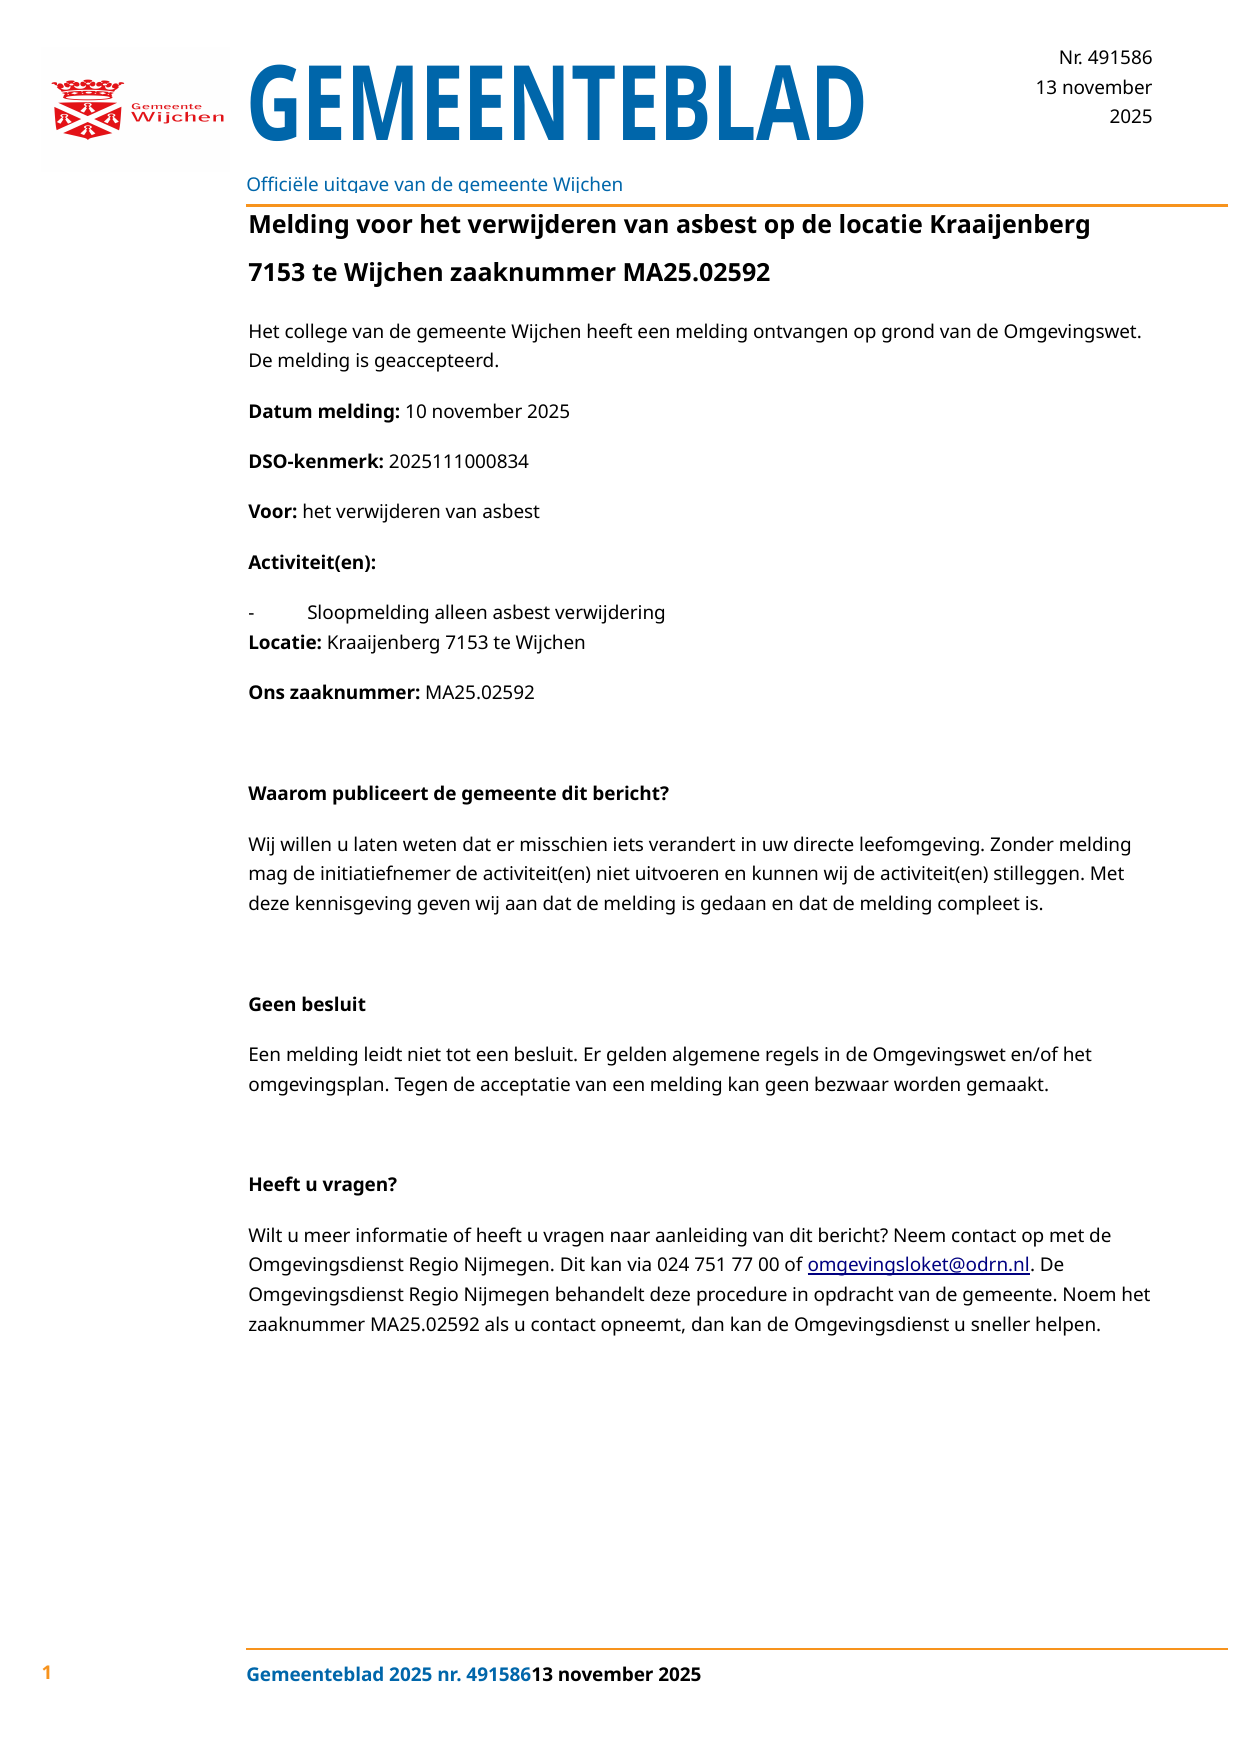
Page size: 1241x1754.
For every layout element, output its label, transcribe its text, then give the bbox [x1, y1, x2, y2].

text Heeft u vragen? [248, 1172, 1152, 1197]
text Voor: het verwijderen van asbest [248, 499, 1152, 524]
text Activiteit(en): [248, 549, 1152, 575]
text Waarom publiceert de gemeente dit bericht? [248, 780, 1152, 806]
text Een melding leidt niet tot een besluit. Er gelden algemene regels in de Omgevingswet en/of het omgevingsplan. Tegen de acceptatie van een melding kan geen bezwaar worden gemaakt. [248, 1041, 1152, 1097]
text Wilt u meer informatie of heeft u vragen naar aanleiding van dit bericht? Neem contact op met de Omgevingsdienst Regio Nijmegen. Dit kan via 024 751 77 00 of omgevingsloket@odrn.nl. De Omgevingsdienst Regio Nijmegen behandelt deze procedure in opdracht van de gemeente. Noem het zaaknummer MA25.02592 als u contact opneemt, dan kan de Omgevingsdienst u sneller helpen. [248, 1222, 1152, 1337]
list Sloopmelding alleen asbest verwijdering [248, 599, 1152, 625]
text Melding voor het verwijderen van asbest op de locatie Kraaijenberg 7153 te Wijchen zaaknummer MA25.02592 [248, 207, 1152, 288]
text Geen besluit [248, 991, 1152, 1017]
text Wij willen u laten weten dat er misschien iets verandert in uw directe leefomgeving. Zonder melding mag de initiatiefnemer de activiteit(en) niet uitvoeren en kunnen wij de activiteit(en) stilleggen. Met deze kennisgeving geven wij aan dat de melding is gedaan en dat de melding compleet is. [248, 831, 1152, 916]
text Ons zaaknummer: MA25.02592 [248, 679, 1152, 705]
text Locatie: Kraaijenberg 7153 te Wijchen [248, 629, 1152, 655]
text DSO-kenmerk: 2025111000834 [248, 448, 1152, 474]
text Datum melding: 10 november 2025 [248, 398, 1152, 424]
picture [41, 47, 231, 172]
text Het college van de gemeente Wijchen heeft een melding ontvangen op grond van de Omgevingswet. De melding is geaccepteerd. [248, 318, 1152, 373]
